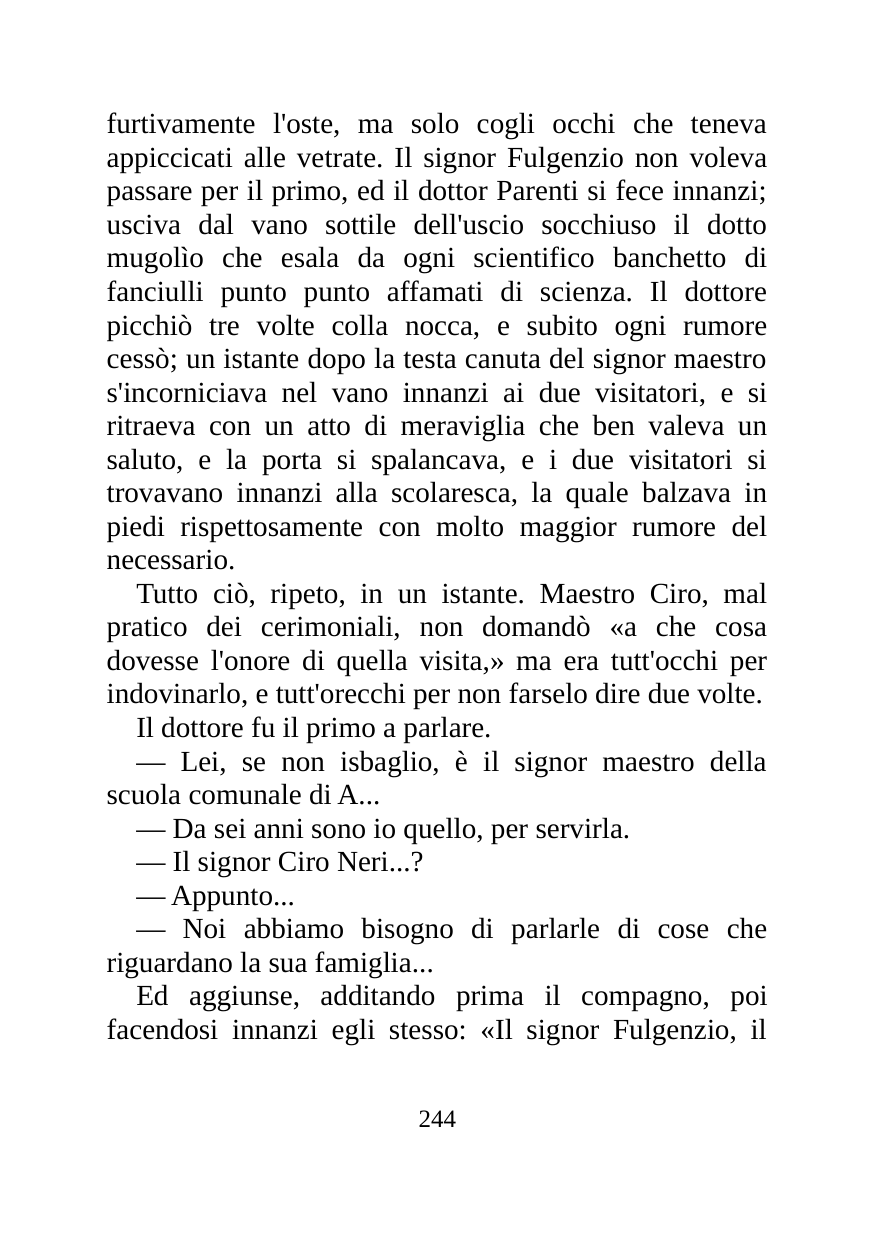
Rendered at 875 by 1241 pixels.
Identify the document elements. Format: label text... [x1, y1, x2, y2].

text Il dottore fu il primo a parlare. [106, 710, 768, 744]
text — Noi abbiamo bisogno di parlarle di cose che riguardano la sua famiglia... [106, 911, 768, 978]
text Ed aggiunse, additando prima il compagno, poi facendosi innanzi egli stesso: «Il signor Fulgenzio, il [106, 978, 768, 1046]
text furtivamente l'oste, ma solo cogli occhi che teneva appiccicati alle vetrate. Il signor Fulgenzio non voleva passare per il primo, ed il dottor Parenti si fece innanzi; usciva dal vano sottile dell'uscio socchiuso il dotto mugolìo che esala da ogni scientifico banchetto di fanciulli punto punto affamati di scienza. Il dottore picchiò tre volte colla nocca, e subito ogni rumore cessò; un istante dopo la testa canuta del signor maestro s'incorniciava nel vano innanzi ai due visitatori, e si ritraeva con un atto di meraviglia che ben valeva un saluto, e la porta si spalancava, e i due visitatori si trovavano innanzi alla scolaresca, la quale balzava in piedi rispettosamente con molto maggior rumore del necessario. [106, 106, 768, 576]
text — Lei, se non isbaglio, è il signor maestro della scuola comunale di A... [106, 744, 768, 811]
text Tutto ciò, ripeto, in un istante. Maestro Ciro, mal pratico dei cerimoniali, non domandò «a che cosa dovesse l'onore di quella visita,» ma era tutt'occhi per indovinarlo, e tutt'orecchi per non farselo dire due volte. [106, 576, 768, 710]
text — Appunto... [106, 878, 768, 911]
text — Il signor Ciro Neri...? [106, 844, 768, 878]
text — Da sei anni sono io quello, per servirla. [106, 811, 768, 844]
